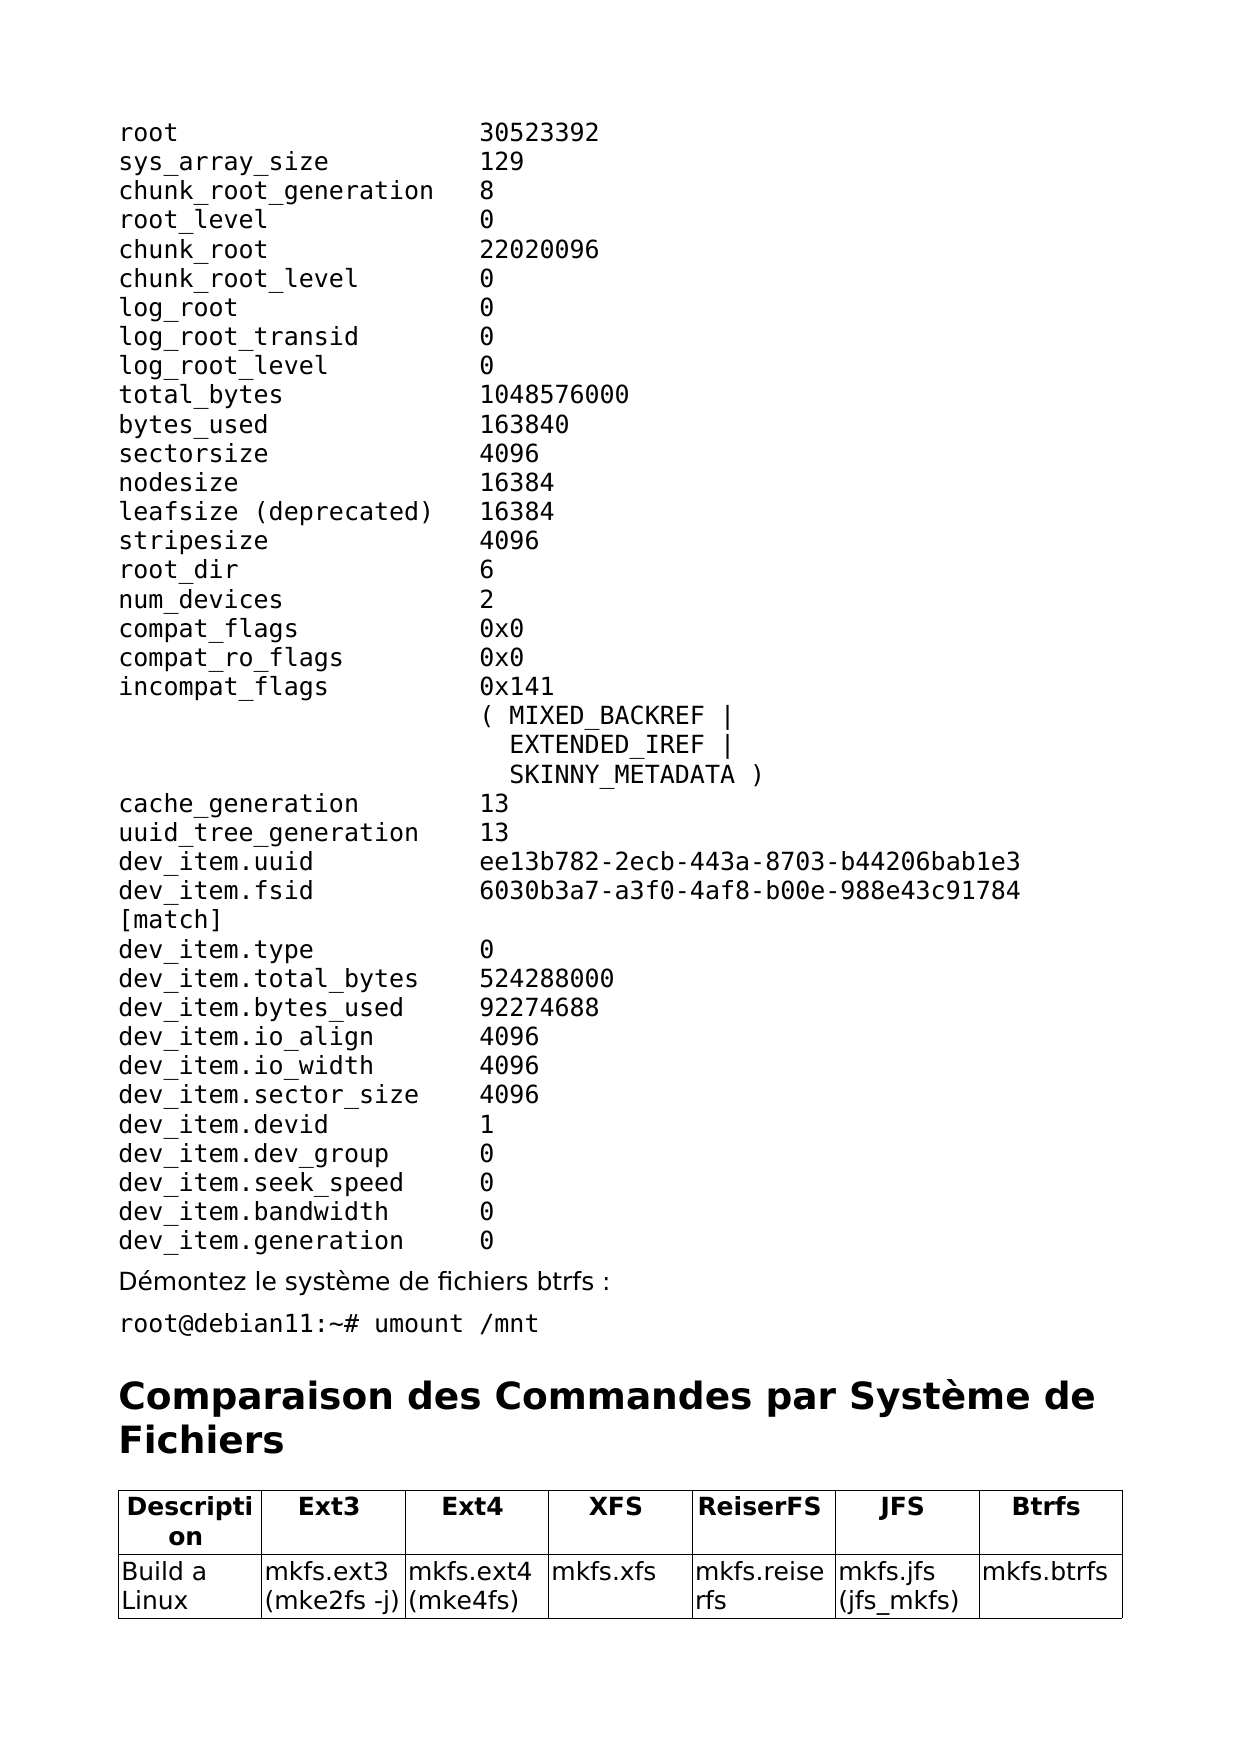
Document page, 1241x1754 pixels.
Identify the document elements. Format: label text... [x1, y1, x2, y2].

table_cell Build a Linux [119, 1555, 261, 1618]
table_header Description [119, 1491, 261, 1554]
text Démontez le système de fichiers btrfs : [118, 1267, 1122, 1297]
text root@debian11:~# umount /mnt [118, 1309, 1122, 1338]
text root 30523392 sys_array_size 129 chunk_root_generation 8 root_level 0 chunk_root 22020096 chunk_root_level 0 log_root 0 log_root_transid 0 log_root_level 0 total_bytes 1048576000 bytes_used 163840 sectorsize 4096 nodesize 16384 leafsize (deprecated) 16384 stripesize 4096 root_dir 6 num_devices 2 compat_flags 0x0 compat_ro_flags 0x0 incompat_flags 0x141 ( MIXED_BACKREF | EXTENDED_IREF | SKINNY_METADATA ) cache_generation 13 uuid_tree_generation 13 dev_item.uuid ee13b782-2ecb-443a-8703-b44206bab1e3 dev_item.fsid 6030b3a7-a3f0-4af8-b00e-988e43c91784 [match] dev_item.type 0 dev_item.total_bytes 524288000 dev_item.bytes_used 92274688 dev_item.io_align 4096 dev_item.io_width 4096 dev_item.sector_size 4096 dev_item.devid 1 dev_item.dev_group 0 dev_item.seek_speed 0 dev_item.bandwidth 0 dev_item.generation 0 [118, 118, 1122, 1256]
table_cell mkfs.jfs (jfs_mkfs) [836, 1555, 979, 1618]
table_header Ext4 [406, 1491, 548, 1554]
table_header Btrfs [980, 1491, 1122, 1554]
table_header JFS [836, 1491, 979, 1554]
table_header Ext3 [262, 1491, 405, 1554]
table_cell mkfs.xfs [549, 1555, 692, 1618]
subtitle Comparaison des Commandes par Système de Fichiers [118, 1375, 1122, 1462]
table_cell mkfs.ext3 (mke2fs -j) [262, 1555, 405, 1618]
table_cell mkfs.ext4 (mke4fs) [406, 1555, 548, 1618]
table_header XFS [549, 1491, 692, 1554]
table_cell mkfs.reiserfs [693, 1555, 835, 1618]
table_header ReiserFS [693, 1491, 835, 1554]
table_cell mkfs.btrfs [980, 1555, 1122, 1618]
